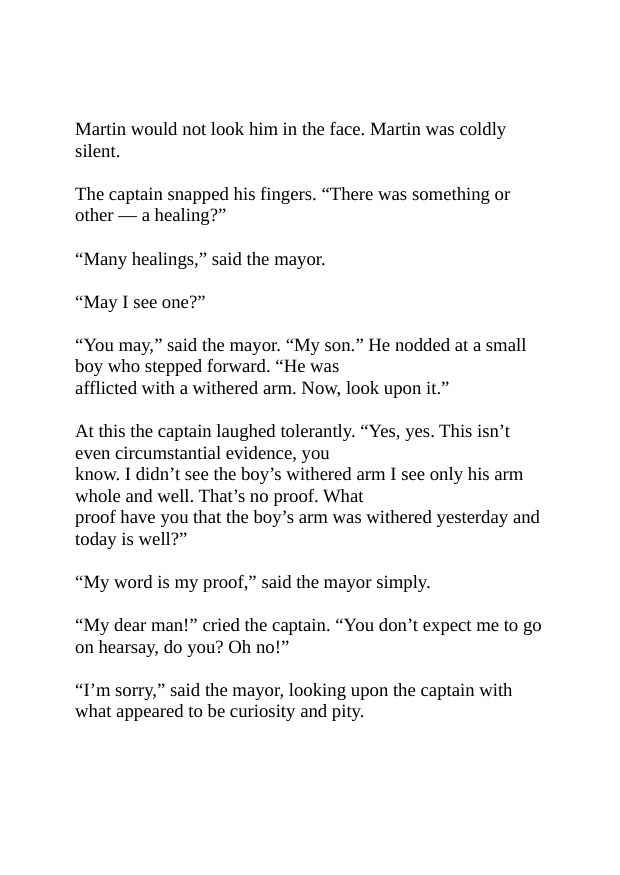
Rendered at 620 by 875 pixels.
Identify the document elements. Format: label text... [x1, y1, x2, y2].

text Martin would not look him in the face. Martin was coldly silent. The captain snapped his fingers. “There was something or other — a healing?” “Many healings,” said the mayor. “May I see one?” “You may,” said the mayor. “My son.” He nodded at a small boy who stepped forward. “He was afflicted with a withered arm. Now, look upon it.” At this the captain laughed tolerantly. “Yes, yes. This isn’t even circumstantial evidence, you know. I didn’t see the boy’s withered arm I see only his arm whole and well. That’s no proof. What proof have you that the boy’s arm was withered yesterday and today is well?” “My word is my proof,” said the mayor simply. “My dear man!” cried the captain. “You don’t expect me to go on hearsay, do you? Oh no!” “I’m sorry,” said the mayor, looking upon the captain with what appeared to be curiosity and pity. [75, 75, 544, 743]
